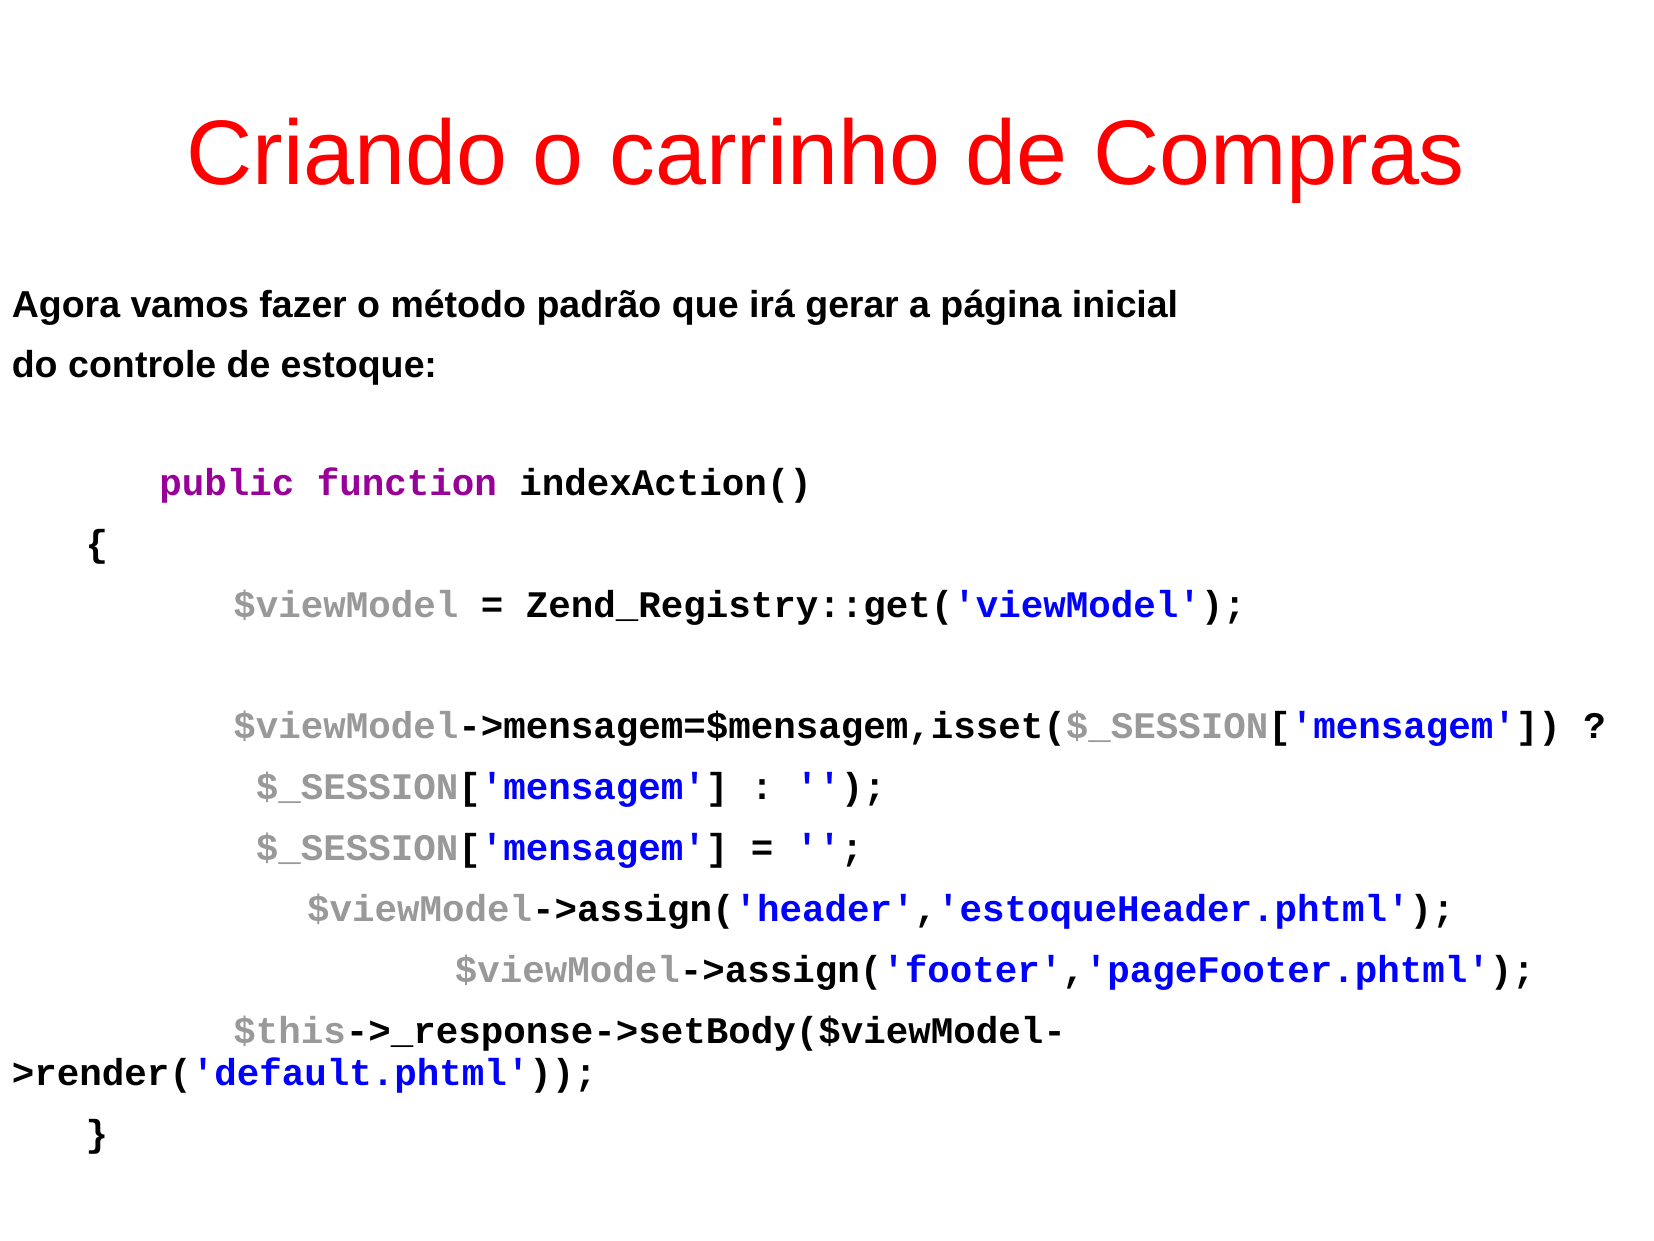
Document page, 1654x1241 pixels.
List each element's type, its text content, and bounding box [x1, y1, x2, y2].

title Criando o carrinho de Compras [82, 49, 1571, 257]
list Agora vamos fazer o método padrão que irá gerar a página inicial do controle de estoque: public function indexAction() { $viewModel = Zend_Registry::get('viewModel'); $viewModel->mensagem=$mensagem,isset($_SESSION['mensagem']) ? $_SESSION['mensagem'] : ''); $_SESSION['mensagem'] = ''; $viewModel->assign('header','estoqueHeader.phtml'); $viewModel->assign('footer','pageFooter.phtml'); $this->_response->setBody($viewModel->render('default.phtml')); } [11, 283, 1607, 1229]
